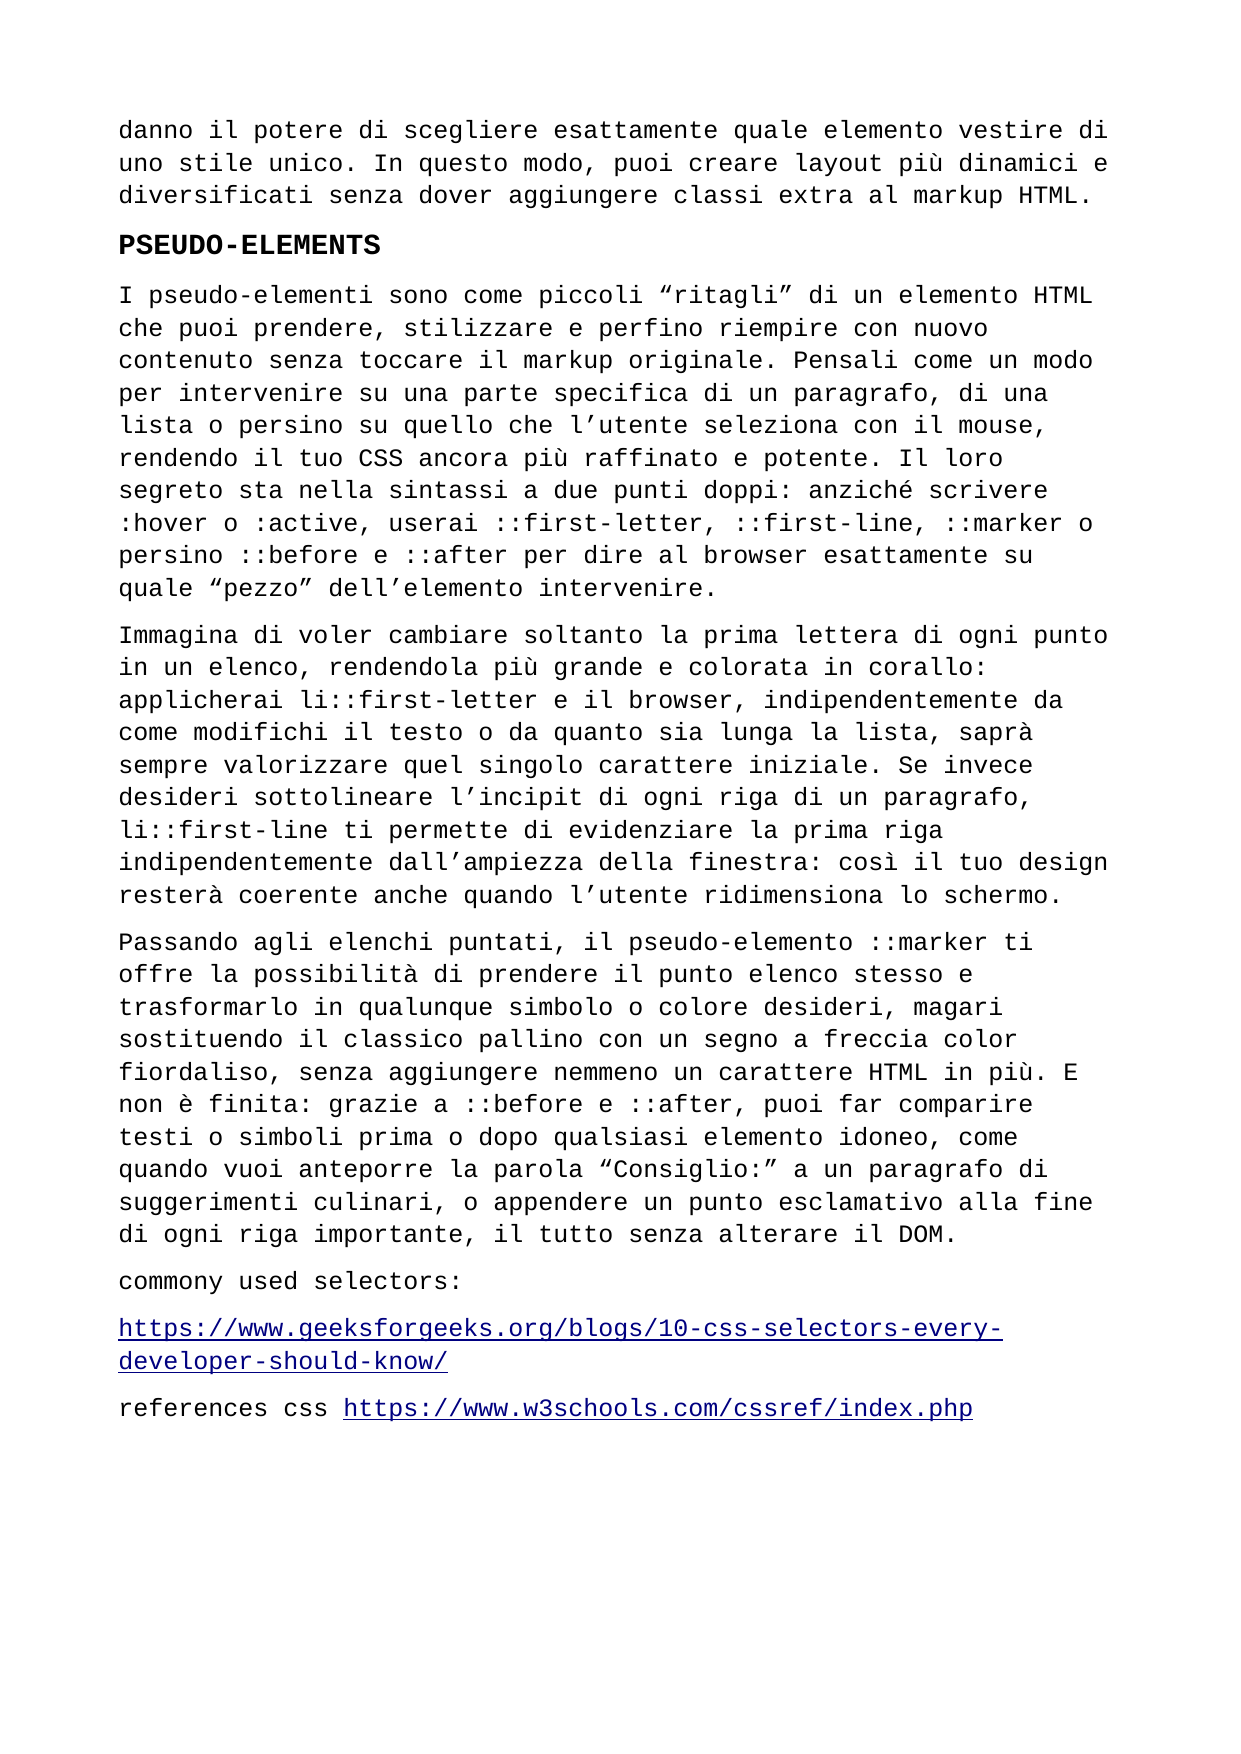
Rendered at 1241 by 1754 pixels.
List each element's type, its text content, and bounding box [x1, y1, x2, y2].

text danno il potere di scegliere esattamente quale elemento vestire di uno stile unico. In questo modo, puoi creare layout più dinamici e diversificati senza dover aggiungere classi extra al markup HTML. [118, 118, 1122, 211]
text I pseudo-elementi sono come piccoli “ritagli” di un elemento HTML che puoi prendere, stilizzare e perfino riempire con nuovo contenuto senza toccare il markup originale. Pensali come un modo per intervenire su una parte specifica di un paragrafo, di una lista o persino su quello che l’utente seleziona con il mouse, rendendo il tuo CSS ancora più raffinato e potente. Il loro segreto sta nella sintassi a due punti doppi: anziché scrivere :hover o :active, userai ::first-letter, ::first-line, ::marker o persino ::before e ::after per dire al browser esattamente su quale “pezzo” dell’elemento intervenire. [118, 283, 1122, 603]
text references css https://www.w3schools.com/cssref/index.php [118, 1396, 1122, 1424]
text Immagina di voler cambiare soltanto la prima lettera di ogni punto in un elenco, rendendola più grande e colorata in corallo: applicherai li::first-letter e il browser, indipendentemente da come modifichi il testo o da quanto sia lunga la lista, saprà sempre valorizzare quel singolo carattere iniziale. Se invece desideri sottolineare l’incipit di ogni riga di un paragrafo, li::first-line ti permette di evidenziare la prima riga indipendentemente dall’ampiezza della finestra: così il tuo design resterà coerente anche quando l’utente ridimensiona lo schermo. [118, 622, 1122, 911]
text PSEUDO-ELEMENTS [118, 230, 1122, 263]
text commony used selectors: [118, 1269, 1122, 1297]
text https://www.geeksforgeeks.org/blogs/10-css-selectors-every-developer-should-know/ [118, 1316, 1122, 1377]
text Passando agli elenchi puntati, il pseudo-elemento ::marker ti offre la possibilità di prendere il punto elenco stesso e trasformarlo in qualunque simbolo o colore desideri, magari sostituendo il classico pallino con un segno a freccia color fiordaliso, senza aggiungere nemmeno un carattere HTML in più. E non è finita: grazie a ::before e ::after, puoi far comparire testi o simboli prima o dopo qualsiasi elemento idoneo, come quando vuoi anteporre la parola “Consiglio:” a un paragrafo di suggerimenti culinari, o appendere un punto esclamativo alla fine di ogni riga importante, il tutto senza alterare il DOM. [118, 929, 1122, 1250]
